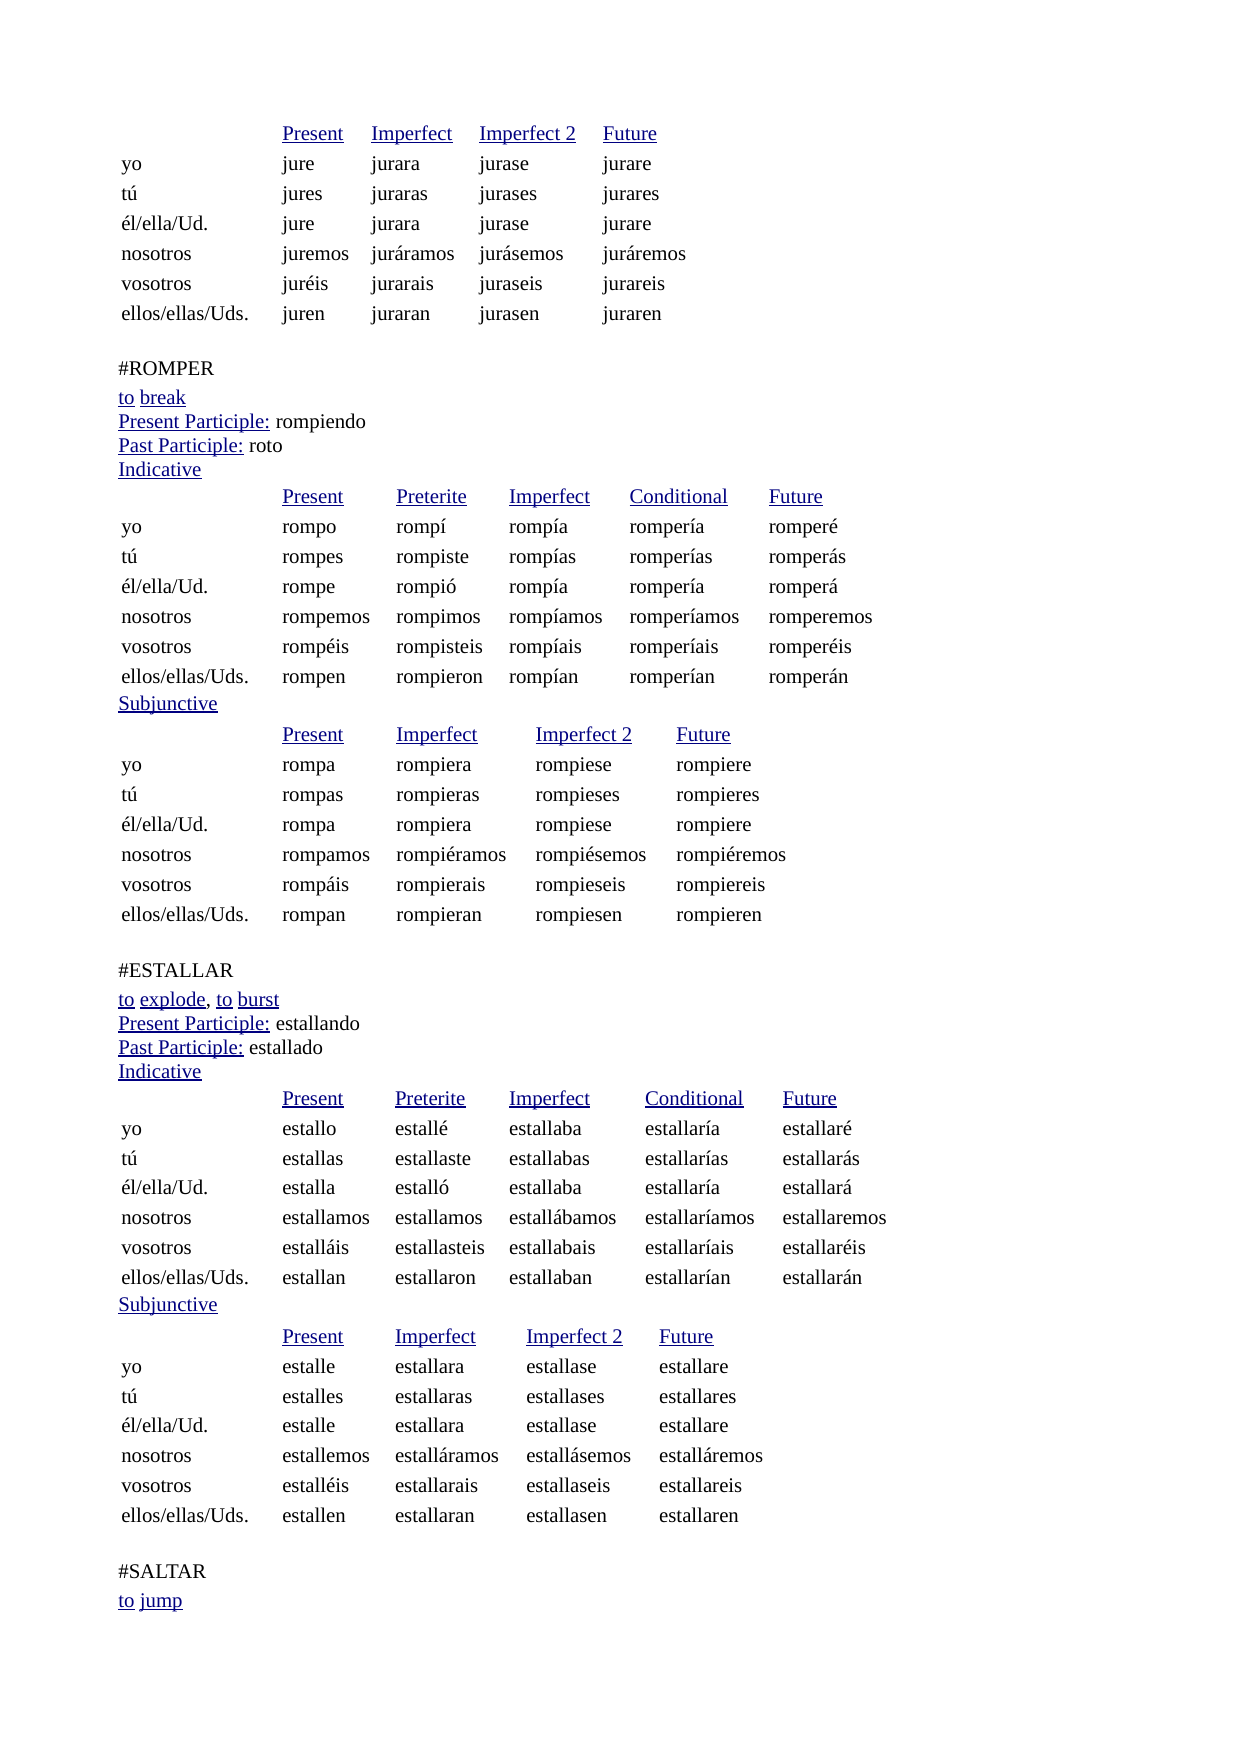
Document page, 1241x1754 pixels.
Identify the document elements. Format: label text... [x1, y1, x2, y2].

table_cell estallases [523, 1381, 656, 1411]
table_cell jurare [600, 148, 712, 178]
table_cell rompisteis [393, 631, 506, 661]
table_cell estalles [279, 1381, 392, 1411]
table_header Imperfect [368, 118, 476, 148]
table_header Imperfect [506, 481, 626, 511]
table_header [118, 720, 279, 749]
table_header Future [673, 720, 817, 749]
table_cell estallamos [279, 1202, 392, 1232]
table_cell yo [118, 749, 279, 779]
table_header [118, 118, 279, 148]
text Past Participle: estallado [118, 1034, 1122, 1059]
table_cell estallare [656, 1411, 792, 1440]
table_cell estallase [523, 1411, 656, 1440]
table_cell yo [118, 148, 279, 178]
table_cell rompiese [533, 749, 673, 779]
table_cell romperías [626, 541, 766, 571]
table_header Present [279, 1083, 392, 1113]
table_header Preterite [393, 481, 506, 511]
table_cell romperéis [766, 631, 903, 661]
table_cell rompiéremos [673, 839, 817, 869]
table_cell jurareis [600, 268, 712, 297]
table_cell ellos/ellas/Uds. [118, 1500, 279, 1530]
text Subjunctive [118, 691, 1122, 715]
table_cell tú [118, 178, 279, 208]
table_header [118, 1083, 279, 1113]
table_cell nosotros [118, 1202, 279, 1232]
table_cell rompiésemos [533, 839, 673, 869]
table_cell él/ella/Ud. [118, 1411, 279, 1440]
table_cell rompiera [393, 809, 532, 839]
table_cell jurase [476, 208, 600, 238]
table_cell estallaría [642, 1113, 779, 1142]
table_cell estallo [279, 1113, 392, 1142]
table_cell juraseis [476, 268, 600, 297]
table_header Imperfect [506, 1083, 642, 1113]
table_header Imperfect [392, 1321, 523, 1351]
table_cell jure [279, 208, 368, 238]
table_cell jures [279, 178, 368, 208]
table_cell romperían [626, 661, 766, 691]
table_cell rompieren [673, 899, 817, 929]
table_cell estallaban [506, 1262, 642, 1292]
table_cell tú [118, 1381, 279, 1411]
table_header Present [279, 481, 393, 511]
table_cell rompía [506, 571, 626, 601]
table_cell rompí [393, 511, 506, 541]
table_cell jure [279, 148, 368, 178]
table_header Imperfect 2 [523, 1321, 656, 1351]
table_cell jurara [368, 208, 476, 238]
table_cell estallarías [642, 1143, 779, 1172]
table_cell rompería [626, 571, 766, 601]
table_header Future [656, 1321, 792, 1351]
table_cell vosotros [118, 869, 279, 899]
table_cell yo [118, 1113, 279, 1142]
table_cell estallareis [656, 1470, 792, 1500]
table_cell estallare [656, 1351, 792, 1381]
table_cell romperán [766, 661, 903, 691]
table_cell juráremos [600, 238, 712, 268]
table_cell estallarán [780, 1262, 916, 1292]
table_cell jurares [600, 178, 712, 208]
table_cell ellos/ellas/Uds. [118, 298, 279, 327]
table_cell romperíais [626, 631, 766, 661]
table_cell rompéis [279, 631, 393, 661]
table_cell estallabas [506, 1143, 642, 1172]
table_cell rompo [279, 511, 393, 541]
table_cell juren [279, 298, 368, 327]
table_cell jurásemos [476, 238, 600, 268]
table_cell jurara [368, 148, 476, 178]
table_cell estallará [780, 1173, 916, 1202]
table_cell estallaseis [523, 1470, 656, 1500]
table_cell estallaba [506, 1113, 642, 1142]
table_cell rompemos [279, 601, 393, 631]
text Indicative [118, 457, 1122, 481]
table_cell juraren [600, 298, 712, 327]
table_cell jurase [476, 148, 600, 178]
table_cell vosotros [118, 1470, 279, 1500]
table_cell estallarais [392, 1470, 523, 1500]
table_cell estalle [279, 1351, 392, 1381]
table_header Future [766, 481, 903, 511]
table_cell él/ella/Ud. [118, 809, 279, 839]
table_cell jurarais [368, 268, 476, 297]
table_cell estallabais [506, 1232, 642, 1262]
table_cell estallé [392, 1113, 506, 1142]
table_cell él/ella/Ud. [118, 571, 279, 601]
table_cell estallarían [642, 1262, 779, 1292]
table_cell estallaras [392, 1381, 523, 1411]
table_cell rompieres [673, 779, 817, 809]
text to break [118, 385, 1122, 409]
table_header Future [780, 1083, 916, 1113]
table_cell estallábamos [506, 1202, 642, 1232]
table_cell rompías [506, 541, 626, 571]
table_cell rompíamos [506, 601, 626, 631]
text #ESTALLAR [118, 958, 1122, 982]
table_cell rompía [506, 511, 626, 541]
text to jump [118, 1588, 1122, 1612]
table_cell rompían [506, 661, 626, 691]
table_cell estallarás [780, 1143, 916, 1172]
table_cell estalló [392, 1173, 506, 1202]
table_header Conditional [626, 481, 766, 511]
text #ROMPER [118, 356, 1122, 380]
table_cell rompieseis [533, 869, 673, 899]
table_cell estallaren [656, 1500, 792, 1530]
table_cell rompiere [673, 809, 817, 839]
table_cell rompieran [393, 899, 532, 929]
table_header [118, 1321, 279, 1351]
table_cell romperé [766, 511, 903, 541]
table_cell él/ella/Ud. [118, 1173, 279, 1202]
table_cell rompáis [279, 869, 393, 899]
table_cell estallasteis [392, 1232, 506, 1262]
table_header Imperfect [393, 720, 532, 749]
table_header [118, 481, 279, 511]
table_cell nosotros [118, 238, 279, 268]
table_header Present [279, 1321, 392, 1351]
table_cell romperás [766, 541, 903, 571]
table_cell estallemos [279, 1440, 392, 1470]
table_cell estallen [279, 1500, 392, 1530]
table_header Imperfect 2 [476, 118, 600, 148]
table_cell rompió [393, 571, 506, 601]
table_cell rompiéramos [393, 839, 532, 869]
text Present Participle: estallando [118, 1011, 1122, 1034]
text Past Participle: roto [118, 433, 1122, 457]
table_cell estallares [656, 1381, 792, 1411]
table_cell tú [118, 779, 279, 809]
table_cell juremos [279, 238, 368, 268]
table_cell juraran [368, 298, 476, 327]
table_cell estallaríamos [642, 1202, 779, 1232]
table_cell ellos/ellas/Uds. [118, 1262, 279, 1292]
table_header Conditional [642, 1083, 779, 1113]
table_cell rompiese [533, 809, 673, 839]
table_cell juraras [368, 178, 476, 208]
table_cell estallásemos [523, 1440, 656, 1470]
table_cell romperá [766, 571, 903, 601]
table_cell rompieras [393, 779, 532, 809]
table_cell vosotros [118, 1232, 279, 1262]
table_cell yo [118, 1351, 279, 1381]
table_cell rompes [279, 541, 393, 571]
text Indicative [118, 1059, 1122, 1083]
table_cell rompieses [533, 779, 673, 809]
table_cell estallamos [392, 1202, 506, 1232]
table_cell estallara [392, 1411, 523, 1440]
table_cell romperíamos [626, 601, 766, 631]
table_cell estallan [279, 1262, 392, 1292]
table_cell estalléis [279, 1470, 392, 1500]
table_cell estallaréis [780, 1232, 916, 1262]
table_cell vosotros [118, 631, 279, 661]
table_cell estalláramos [392, 1440, 523, 1470]
text Subjunctive [118, 1292, 1122, 1316]
table_cell estalla [279, 1173, 392, 1202]
table_cell rompiereis [673, 869, 817, 899]
table_cell estallaré [780, 1113, 916, 1142]
table_cell estallaremos [780, 1202, 916, 1232]
table_cell estallase [523, 1351, 656, 1381]
table_cell rompa [279, 749, 393, 779]
table_cell nosotros [118, 839, 279, 869]
table_cell estallaron [392, 1262, 506, 1292]
table_cell rompiera [393, 749, 532, 779]
table_cell estalláis [279, 1232, 392, 1262]
table_cell rompiesen [533, 899, 673, 929]
table_cell estalláremos [656, 1440, 792, 1470]
table_cell rompen [279, 661, 393, 691]
table_cell tú [118, 541, 279, 571]
table_cell vosotros [118, 268, 279, 297]
table_cell rompería [626, 511, 766, 541]
table_cell estallaba [506, 1173, 642, 1202]
table_cell jurases [476, 178, 600, 208]
table_cell nosotros [118, 1440, 279, 1470]
table_header Imperfect 2 [533, 720, 673, 749]
table_cell estalle [279, 1411, 392, 1440]
table_cell tú [118, 1143, 279, 1172]
table_cell él/ella/Ud. [118, 208, 279, 238]
table_cell rompan [279, 899, 393, 929]
table_cell rompierais [393, 869, 532, 899]
text Present Participle: rompiendo [118, 409, 1122, 433]
table_header Present [279, 118, 368, 148]
table_cell rompe [279, 571, 393, 601]
table_cell rompiste [393, 541, 506, 571]
table_cell ellos/ellas/Uds. [118, 661, 279, 691]
table_header Present [279, 720, 393, 749]
table_cell nosotros [118, 601, 279, 631]
table_cell jurare [600, 208, 712, 238]
table_cell estallasen [523, 1500, 656, 1530]
table_header Future [600, 118, 712, 148]
table_cell rompimos [393, 601, 506, 631]
table_cell jurasen [476, 298, 600, 327]
table_cell rompa [279, 809, 393, 839]
text #SALTAR [118, 1559, 1122, 1583]
table_cell estallaría [642, 1173, 779, 1202]
table_cell estallaran [392, 1500, 523, 1530]
table_cell estallas [279, 1143, 392, 1172]
table_cell ellos/ellas/Uds. [118, 899, 279, 929]
text to explode, to burst [118, 986, 1122, 1011]
table_cell yo [118, 511, 279, 541]
table_cell rompas [279, 779, 393, 809]
table_cell estallaríais [642, 1232, 779, 1262]
table_cell rompieron [393, 661, 506, 691]
table_cell rompiere [673, 749, 817, 779]
table_cell rompíais [506, 631, 626, 661]
table_cell juréis [279, 268, 368, 297]
table_header Preterite [392, 1083, 506, 1113]
table_cell juráramos [368, 238, 476, 268]
table_cell rompamos [279, 839, 393, 869]
table_cell romperemos [766, 601, 903, 631]
table_cell estallara [392, 1351, 523, 1381]
table_cell estallaste [392, 1143, 506, 1172]
